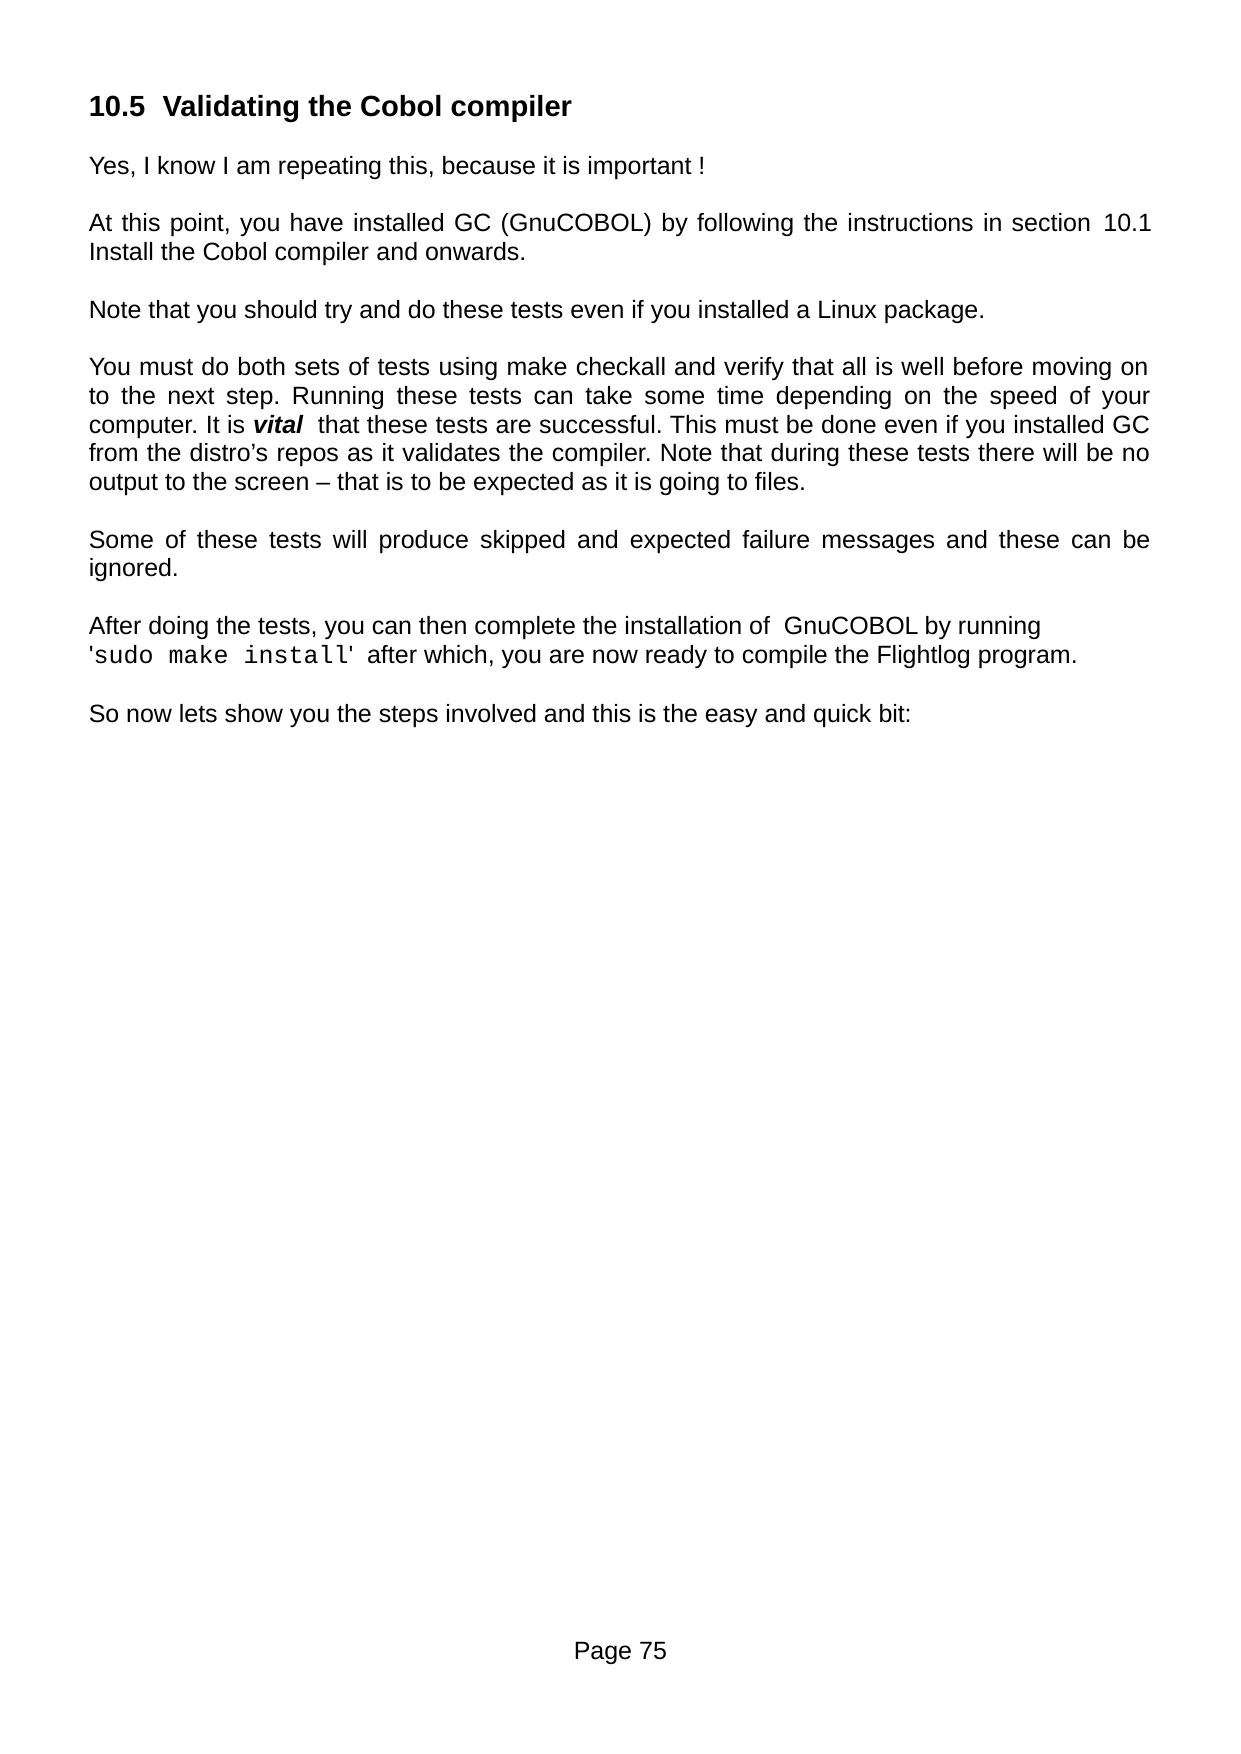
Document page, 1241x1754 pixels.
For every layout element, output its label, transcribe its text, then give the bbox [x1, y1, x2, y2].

subtitle Validating the Cobol compiler [88, 88, 1152, 122]
text Yes, I know I am repeating this, because it is important ! [88, 151, 1152, 179]
text Note that you should try and do these tests even if you installed a Linux package. [88, 294, 1152, 323]
text Some of these tests will produce skipped and expected failure messages and these can be ignored. [88, 524, 1152, 582]
text After doing the tests, you can then complete the installation of GnuCOBOL by running [88, 611, 1152, 639]
text You must do both sets of tests using make checkall and verify that all is well before moving on to the next step. Running these tests can take some time depending on the speed of your computer. It is vital that these tests are successful. This must be done even if you installed GC from the distro’s repos as it validates the compiler. Note that during these tests there will be no output to the screen – that is to be expected as it is going to files. [88, 352, 1152, 496]
text So now lets show you the steps involved and this is the easy and quick bit: [88, 699, 1152, 728]
text 'sudo make install' after which, you are now ready to compile the Flightlog program. [88, 639, 1152, 671]
text At this point, you have installed GC (GnuCOBOL) by following the instructions in section 10.1 Install the Cobol compiler and onwards. [88, 208, 1152, 266]
